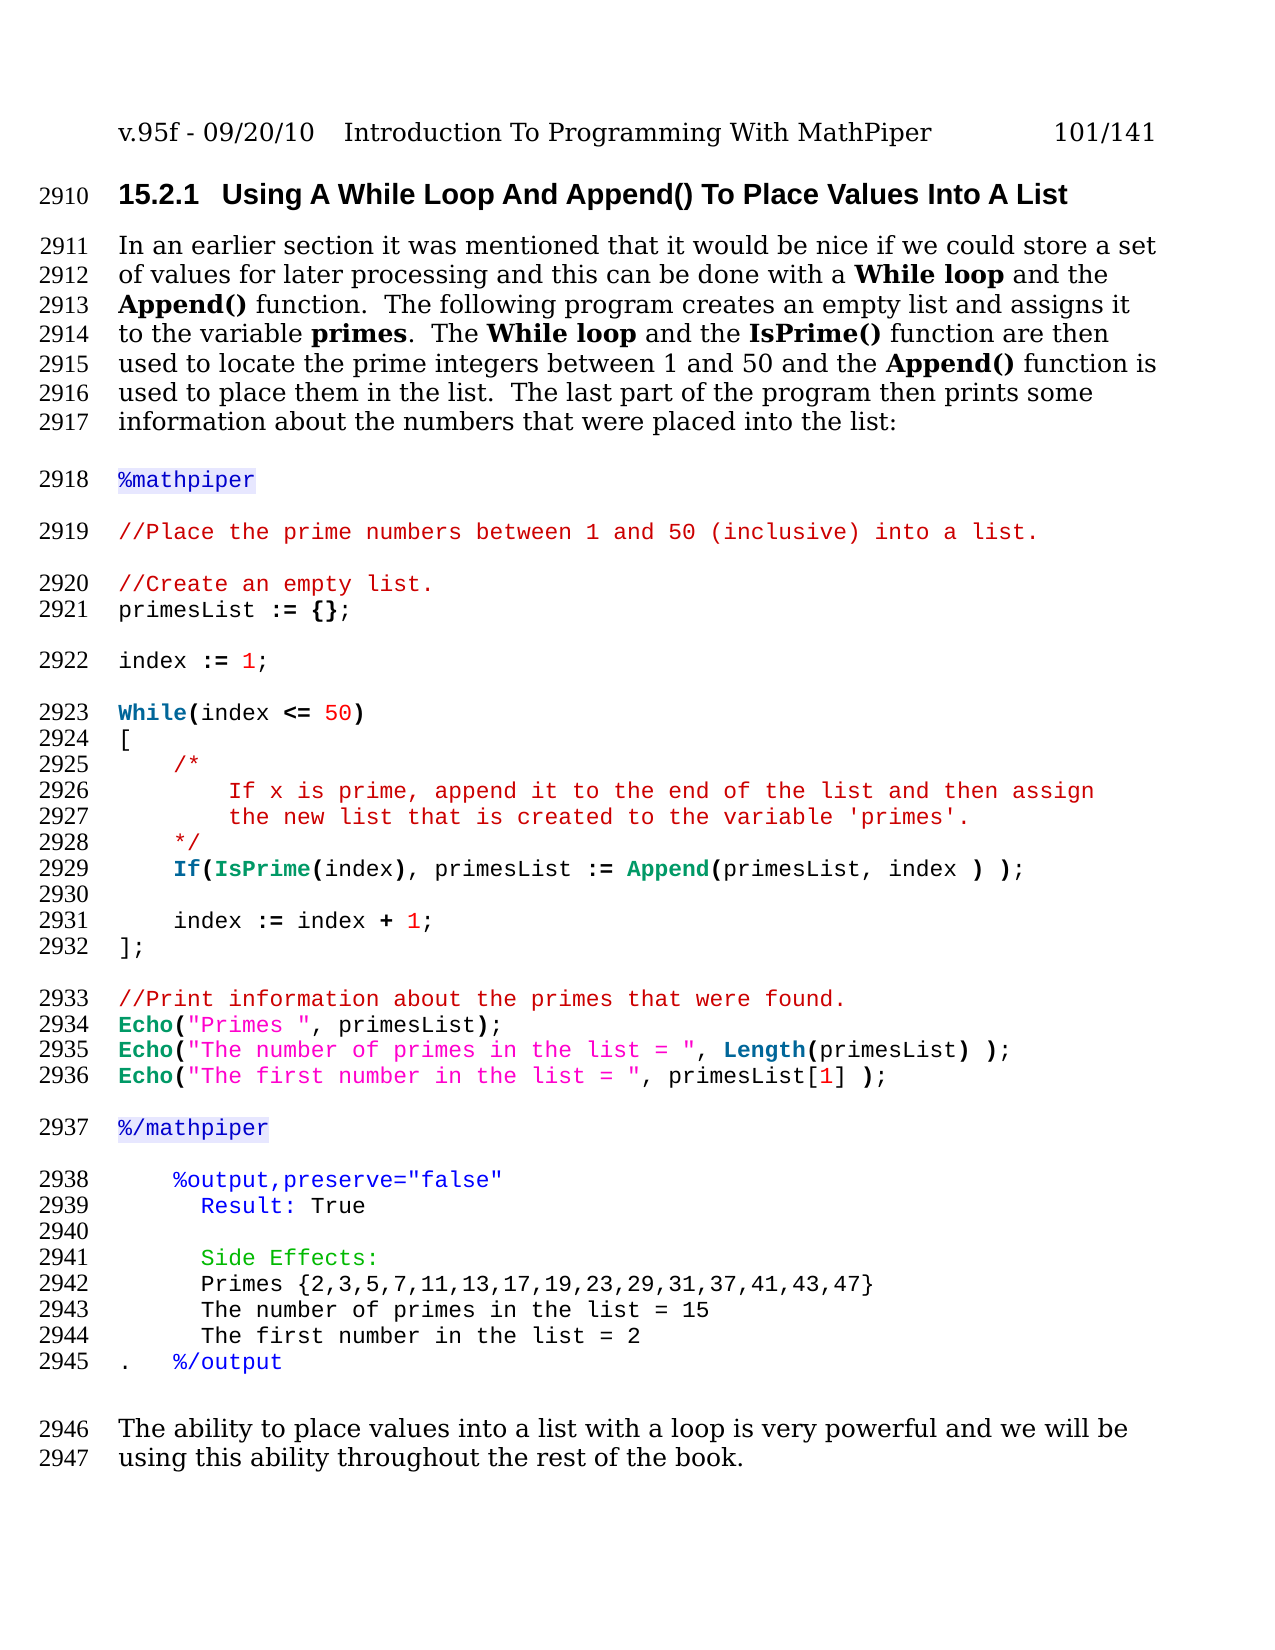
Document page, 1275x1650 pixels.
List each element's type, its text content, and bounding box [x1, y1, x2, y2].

text [ [118, 728, 1157, 753]
text Side Effects: [118, 1246, 1157, 1272]
text The ability to place values into a list with a loop is very powerful and we will be using this ability throughout the rest of the book. [118, 1414, 1157, 1473]
text If x is prime, append it to the end of the list and then assign [118, 779, 1157, 805]
text While(index <= 50) [118, 702, 1157, 728]
text The first number in the list = 2 [118, 1324, 1157, 1350]
text Echo("The number of primes in the list = ", Length(primesList) ); [118, 1039, 1157, 1065]
text primesList := {}; [118, 598, 1157, 624]
text ]; [118, 935, 1157, 961]
text Echo("Primes ", primesList); [118, 1013, 1157, 1039]
text In an earlier section it was mentioned that it would be nice if we could store a set of values for later processing and this can be done with a While loop and the Append() function. The following program creates an empty list and assigns it to the variable primes. The While loop and the IsPrime() function are then used to locate the prime integers between 1 and 50 and the Append() function is used to place them in the list. The last part of the program then prints some information about the numbers that were placed into the list: [118, 231, 1157, 436]
text If(IsPrime(index), primesList := Append(primesList, index ) ); [118, 857, 1157, 883]
subtitle Using A While Loop And Append() To Place Values Into A List [118, 177, 1157, 210]
text Primes {2,3,5,7,11,13,17,19,23,29,31,37,41,43,47} [118, 1272, 1157, 1298]
text %/mathpiper [118, 1117, 1157, 1143]
text */ [118, 831, 1157, 857]
text %mathpiper [118, 468, 1157, 494]
text index := 1; [118, 650, 1157, 676]
text . %/output [118, 1350, 1157, 1376]
text Echo("The first number in the list = ", primesList[1] ); [118, 1065, 1157, 1091]
text The number of primes in the list = 15 [118, 1298, 1157, 1324]
text //Create an empty list. [118, 572, 1157, 598]
text /* [118, 753, 1157, 779]
text %output,preserve="false" [118, 1168, 1157, 1194]
text index := index + 1; [118, 909, 1157, 935]
text //Print information about the primes that were found. [118, 987, 1157, 1013]
text the new list that is created to the variable 'primes'. [118, 805, 1157, 831]
text Result: True [118, 1194, 1157, 1220]
text //Place the prime numbers between 1 and 50 (inclusive) into a list. [118, 520, 1157, 546]
